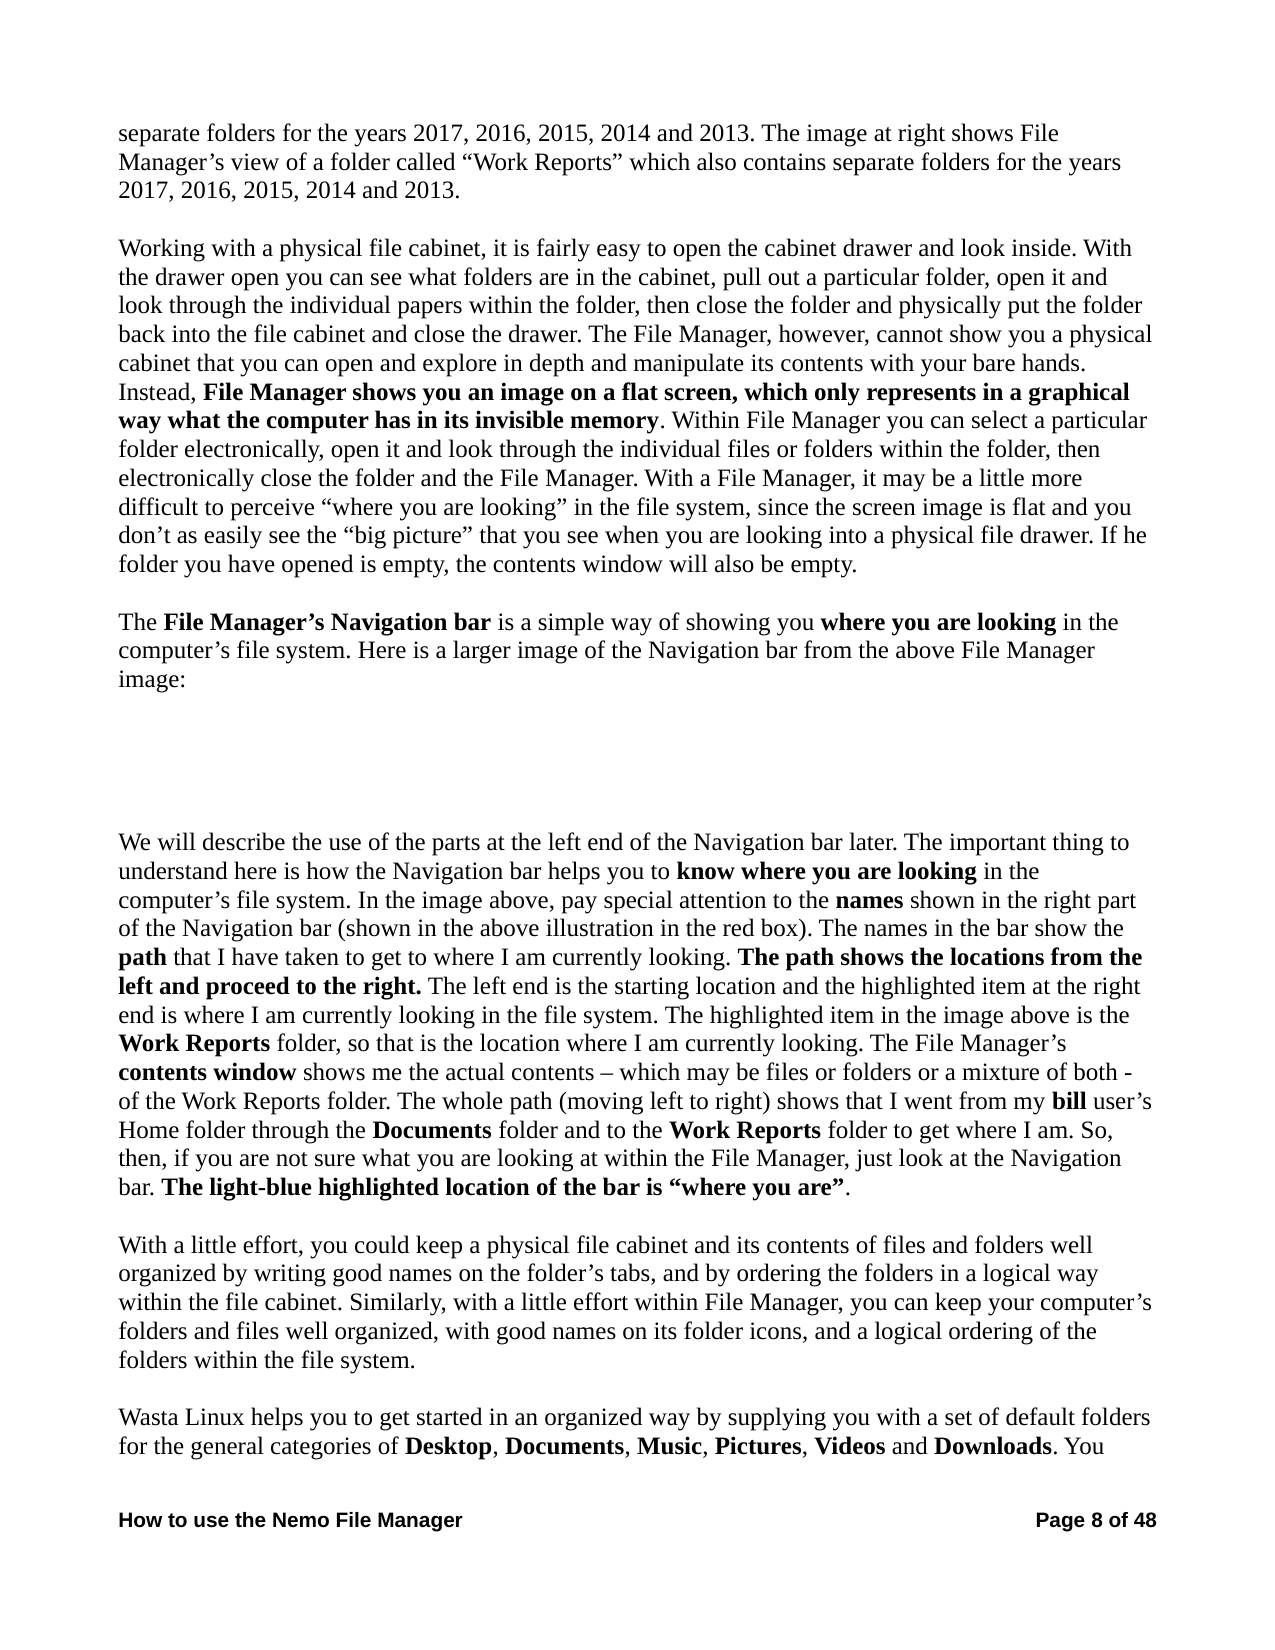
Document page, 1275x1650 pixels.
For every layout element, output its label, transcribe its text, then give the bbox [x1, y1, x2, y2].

text We will describe the use of the parts at the left end of the Navigation bar later. The important thing to understand here is how the Navigation bar helps you to know where you are looking in the computer’s file system. In the image above, pay special attention to the names shown in the right part of the Navigation bar (shown in the above illustration in the red box). The names in the bar show the path that I have taken to get to where I am currently looking. The path shows the locations from the left and proceed to the right. The left end is the starting location and the highlighted item at the right end is where I am currently looking in the file system. The highlighted item in the image above is the Work Reports folder, so that is the location where I am currently looking. The File Manager’s contents window shows me the actual contents – which may be files or folders or a mixture of both - of the Work Reports folder. The whole path (moving left to right) shows that I went from my bill user’s Home folder through the Documents folder and to the Work Reports folder to get where I am. So, then, if you are not sure what you are looking at within the File Manager, just look at the Navigation bar. The light-blue highlighted location of the bar is “where you are”. [118, 827, 1157, 1201]
text separate folders for the years 2017, 2016, 2015, 2014 and 2013. The image at right shows File Manager’s view of a folder called “Work Reports” which also contains separate folders for the years 2017, 2016, 2015, 2014 and 2013. [118, 118, 1157, 204]
text The File Manager’s Navigation bar is a simple way of showing you where you are looking in the computer’s file system. Here is a larger image of the Navigation bar from the above File Manager image: [118, 607, 1157, 693]
text Working with a physical file cabinet, it is fairly easy to open the cabinet drawer and look inside. With the drawer open you can see what folders are in the cabinet, pull out a particular folder, open it and look through the individual papers within the folder, then close the folder and physically put the folder back into the file cabinet and close the drawer. The File Manager, however, cannot show you a physical cabinet that you can open and explore in depth and manipulate its contents with your bare hands. Instead, File Manager shows you an image on a flat screen, which only represents in a graphical way what the computer has in its invisible memory. Within File Manager you can select a particular folder electronically, open it and look through the individual files or folders within the folder, then electronically close the folder and the File Manager. With a File Manager, it may be a little more difficult to perceive “where you are looking” in the file system, since the screen image is flat and you don’t as easily see the “big picture” that you see when you are looking into a physical file drawer. If he folder you have opened is empty, the contents window will also be empty. [118, 233, 1157, 578]
text Wasta Linux helps you to get started in an organized way by supplying you with a set of default folders for the general categories of Desktop, Documents, Music, Pictures, Videos and Downloads. You [118, 1402, 1157, 1460]
text With a little effort, you could keep a physical file cabinet and its contents of files and folders well organized by writing good names on the folder’s tabs, and by ordering the folders in a logical way within the file cabinet. Similarly, with a little effort within File Manager, you can keep your computer’s folders and files well organized, with good names on its folder icons, and a logical ordering of the folders within the file system. [118, 1230, 1157, 1373]
